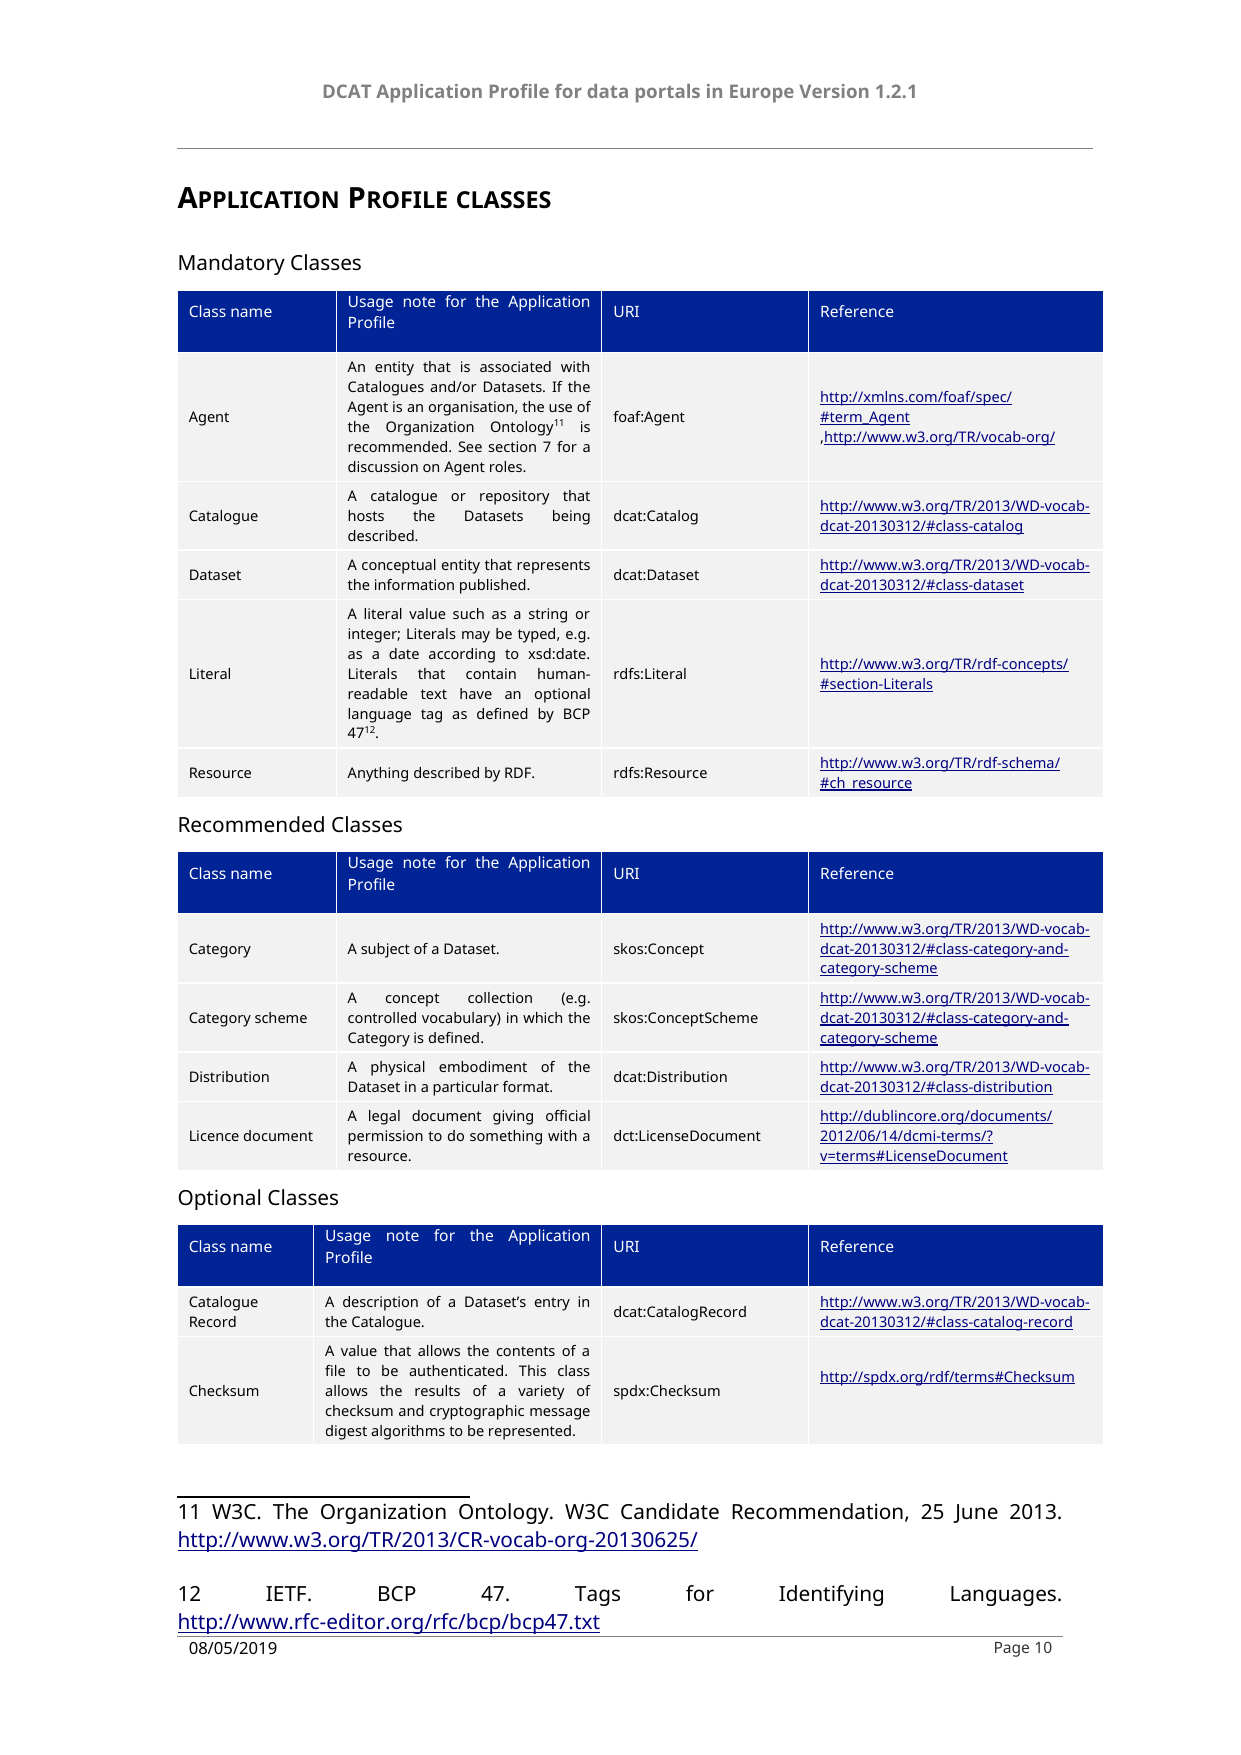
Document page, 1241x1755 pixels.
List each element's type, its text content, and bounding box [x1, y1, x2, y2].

subtitle Application Profile classes [177, 178, 1063, 217]
table_cell A conceptual entity that represents the information published. [337, 551, 601, 599]
table_cell dcat:Dataset [602, 551, 808, 599]
table_header Reference [809, 852, 1103, 913]
table_cell Licence document [178, 1102, 336, 1170]
table_header URI [602, 1225, 808, 1286]
table_cell dct:LicenseDocument [602, 1102, 808, 1170]
table_cell http://www.w3.org/TR/2013/WD-vocab-dcat-20130312/#class-dataset [809, 551, 1103, 599]
table_header Reference [809, 291, 1103, 352]
table_header Usage note for the Application Profile [337, 852, 601, 913]
table_cell http://www.w3.org/TR/2013/WD-vocab-dcat-20130312/#class-category-and-category-scheme [809, 984, 1103, 1051]
table_cell spdx:Checksum [602, 1337, 808, 1444]
table_cell dcat:Catalog [602, 482, 808, 549]
table_cell http://www.w3.org/TR/rdf-schema/#ch_resource [809, 749, 1103, 797]
table_cell skos:ConceptScheme [602, 984, 808, 1051]
table_cell http://dublincore.org/documents/2012/06/14/dcmi-terms/?v=terms#LicenseDocument [809, 1102, 1103, 1170]
table_cell http://www.w3.org/TR/rdf-concepts/#section-Literals [809, 600, 1103, 747]
table_cell http://www.w3.org/TR/2013/WD-vocab-dcat-20130312/#class-catalog [809, 482, 1103, 549]
table_cell A catalogue or repository that hosts the Datasets being described. [337, 482, 601, 549]
table_header Class name [178, 852, 336, 913]
table_cell A concept collection (e.g. controlled vocabulary) in which the Category is defined. [337, 984, 601, 1051]
table_cell Literal [178, 600, 336, 747]
table_cell http://spdx.org/rdf/terms#Checksum [809, 1337, 1103, 1444]
table_cell http://xmlns.com/foaf/spec/#term_Agent ,http://www.w3.org/TR/vocab-org/ [809, 353, 1103, 481]
table_header Reference [809, 1225, 1103, 1286]
table_cell Checksum [178, 1337, 313, 1444]
subtitle Mandatory Classes [177, 248, 1063, 277]
table_header URI [602, 291, 808, 352]
table_header Class name [178, 1225, 313, 1286]
table_cell skos:Concept [602, 914, 808, 982]
table_cell A literal value such as a string or integer; Literals may be typed, e.g. as a date according to xsd:date. Literals that contain human-readable text have an optional language tag as defined by BCP 47. [337, 600, 601, 747]
table_cell A value that allows the contents of a file to be authenticated. This class allows the results of a variety of checksum and cryptographic message digest algorithms to be represented. [314, 1337, 601, 1444]
table_cell http://www.w3.org/TR/2013/WD-vocab-dcat-20130312/#class-category-and-category-scheme [809, 914, 1103, 982]
table_cell A subject of a Dataset. [337, 914, 601, 982]
table_cell Category [178, 914, 336, 982]
table_cell dcat:CatalogRecord [602, 1288, 808, 1336]
table_cell An entity that is associated with Catalogues and/or Datasets. If the Agent is an organisation, the use of the Organization Ontology is recommended. See section 7 for a discussion on Agent roles. [337, 353, 601, 481]
table_cell Catalogue Record [178, 1288, 313, 1336]
table_header Usage note for the Application Profile [314, 1225, 601, 1286]
table_cell Catalogue [178, 482, 336, 549]
table_cell http://www.w3.org/TR/2013/WD-vocab-dcat-20130312/#class-distribution [809, 1053, 1103, 1101]
subtitle Recommended Classes [177, 810, 1063, 838]
table_header Class name [178, 291, 336, 352]
table_cell A legal document giving official permission to do something with a resource. [337, 1102, 601, 1170]
table_cell Category scheme [178, 984, 336, 1051]
table_cell Agent [178, 353, 336, 481]
table_cell http://www.w3.org/TR/2013/WD-vocab-dcat-20130312/#class-catalog-record [809, 1288, 1103, 1336]
table_cell Resource [178, 749, 336, 797]
subtitle Optional Classes [177, 1183, 1063, 1212]
table_cell foaf:Agent [602, 353, 808, 481]
table_cell A physical embodiment of the Dataset in a particular format. [337, 1053, 601, 1101]
table_cell rdfs:Literal [602, 600, 808, 747]
table_header Usage note for the Application Profile [337, 291, 601, 352]
table_cell Dataset [178, 551, 336, 599]
table_cell Anything described by RDF. [337, 749, 601, 797]
table_header URI [602, 852, 808, 913]
table_cell A description of a Dataset’s entry in the Catalogue. [314, 1288, 601, 1336]
table_cell Distribution [178, 1053, 336, 1101]
table_cell dcat:Distribution [602, 1053, 808, 1101]
table_cell rdfs:Resource [602, 749, 808, 797]
